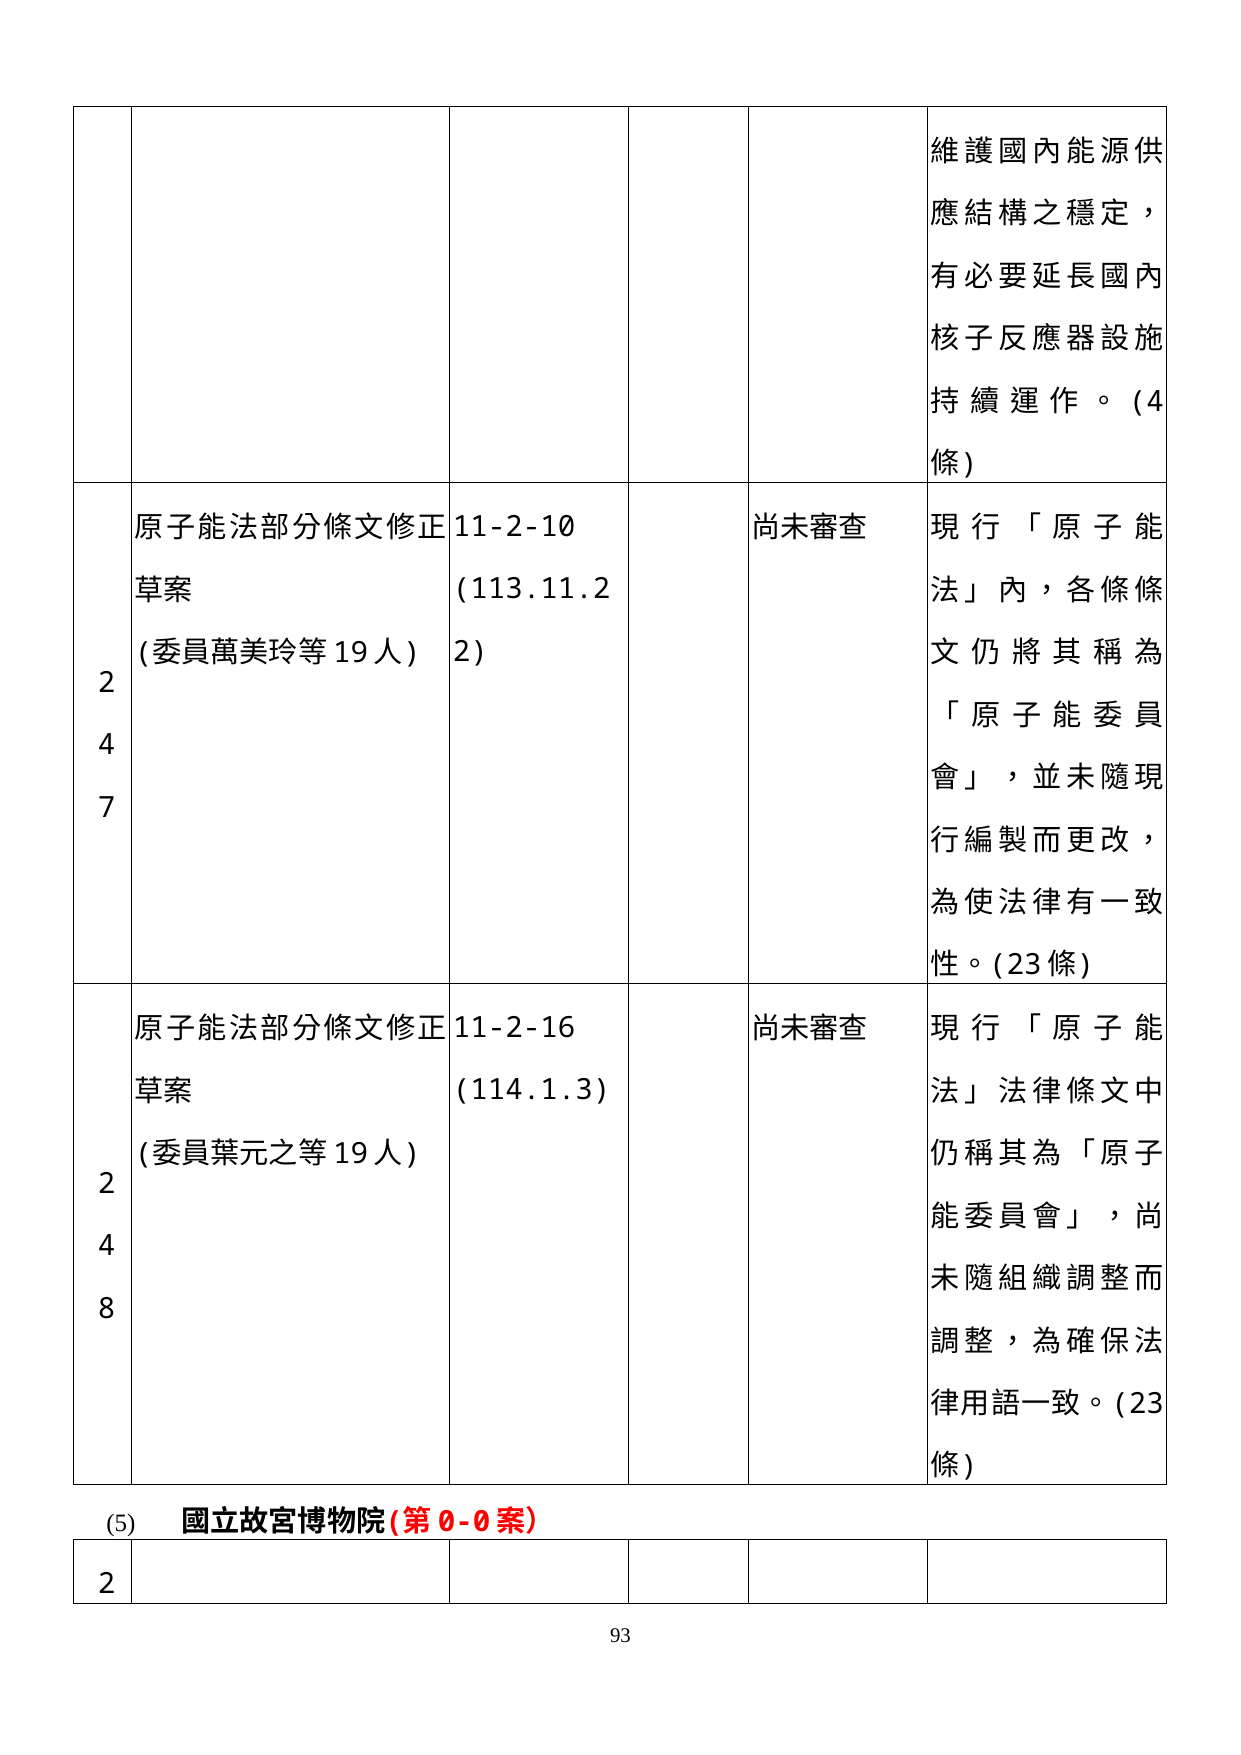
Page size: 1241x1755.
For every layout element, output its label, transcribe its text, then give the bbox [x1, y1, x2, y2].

table_cell 維護國內能源供應結構之穩定，有必要延長國內核子反應器設施持續運作。(4條) [928, 107, 1166, 482]
table_cell [74, 984, 131, 1484]
table_header [450, 1540, 628, 1603]
table_cell 原子能法部分條文修正草案 (委員萬美玲等19人) [132, 483, 449, 983]
table_cell 現行「原子能法」內，各條條文仍將其稱為「原子能委員會」，並未隨現行編製而更改，為使法律有一致性。(23條) [928, 483, 1166, 983]
table_header [74, 1540, 131, 1603]
table_cell 尚未審查 [749, 984, 927, 1484]
table_cell 11-2-10 (113.11.22) [450, 483, 628, 983]
table_cell [132, 107, 449, 482]
table_cell 11-2-16 (114.1.3) [450, 984, 628, 1484]
table_cell 現行「原子能法」法律條文中仍稱其為「原子能委員會」，尚未隨組織調整而調整，為確保法律用語一致。(23條) [928, 984, 1166, 1484]
table_cell [749, 107, 927, 482]
table_cell [629, 483, 748, 983]
table_cell [629, 984, 748, 1484]
table_cell 原子能法部分條文修正草案 (委員葉元之等19人) [132, 984, 449, 1484]
table_cell [629, 107, 748, 482]
table_cell 尚未審查 [749, 483, 927, 983]
table_cell [74, 107, 131, 482]
table_header [749, 1540, 927, 1603]
table_cell [74, 483, 131, 983]
list 國立故宮博物院(第0-0案） [106, 1498, 1166, 1539]
table_cell [450, 107, 628, 482]
table_header [629, 1540, 748, 1603]
table_header [132, 1540, 449, 1603]
table_header [928, 1540, 1166, 1603]
